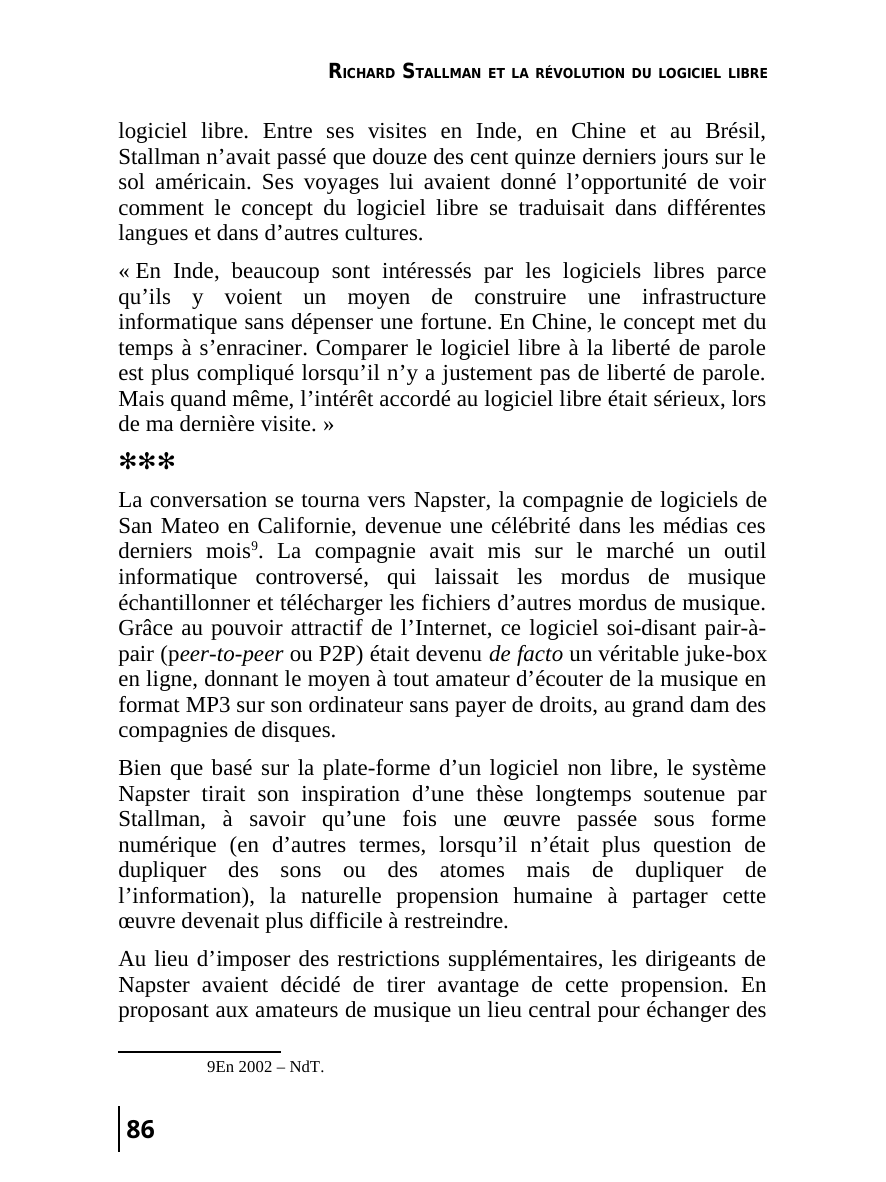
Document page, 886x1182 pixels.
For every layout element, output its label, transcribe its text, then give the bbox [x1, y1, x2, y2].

text Au lieu d’imposer des restrictions supplémentaires, les dirigeants de Napster avaient décidé de tirer avantage de cette propension. En proposant aux amateurs de musique un lieu central pour échanger des [118, 946, 768, 1023]
text ✻✻✻ [118, 449, 768, 475]
text En 2002 – NdT. [207, 1058, 768, 1076]
text Bien que basé sur la plate-forme d’un logiciel non libre, le système Napster tirait son inspiration d’une thèse longtemps soutenue par Stallman, à savoir qu’une fois une œuvre passée sous forme numérique (en d’autres termes, lorsqu’il n’était plus question de dupliquer des sons ou des atomes mais de dupliquer de l’information), la naturelle propension humaine à partager cette œuvre devenait plus difficile à restreindre. [118, 755, 768, 934]
text logiciel libre. Entre ses visites en Inde, en Chine et au Brésil, Stallman n’avait passé que douze des cent quinze derniers jours sur le sol américain. Ses voyages lui avaient donné l’opportunité de voir comment le concept du logiciel libre se traduisait dans différentes langues et dans d’autres cultures. [118, 118, 768, 246]
text « En Inde, beaucoup sont intéressés par les logiciels libres parce qu’ils y voient un moyen de construire une infrastructure informatique sans dépenser une fortune. En Chine, le concept met du temps à s’enraciner. Comparer le logiciel libre à la liberté de parole est plus compliqué lorsqu’il n’y a justement pas de liberté de parole. Mais quand même, l’intérêt accordé au logiciel libre était sérieux, lors de ma dernière visite. » [118, 258, 768, 437]
text La conversation se tourna vers Napster, la compagnie de logiciels de San Mateo en Californie, devenue une célébrité dans les médias ces derniers mois. La compagnie avait mis sur le marché un outil informatique controversé, qui laissait les mordus de musique échantillonner et télécharger les fichiers d’autres mordus de musique. Grâce au pouvoir attractif de l’Internet, ce logiciel soi-disant pair-à-pair (peer-to-peer ou P2P) était devenu de facto un véritable juke-box en ligne, donnant le moyen à tout amateur d’écouter de la musique en format MP3 sur son ordinateur sans payer de droits, au grand dam des compagnies de disques. [118, 487, 768, 742]
